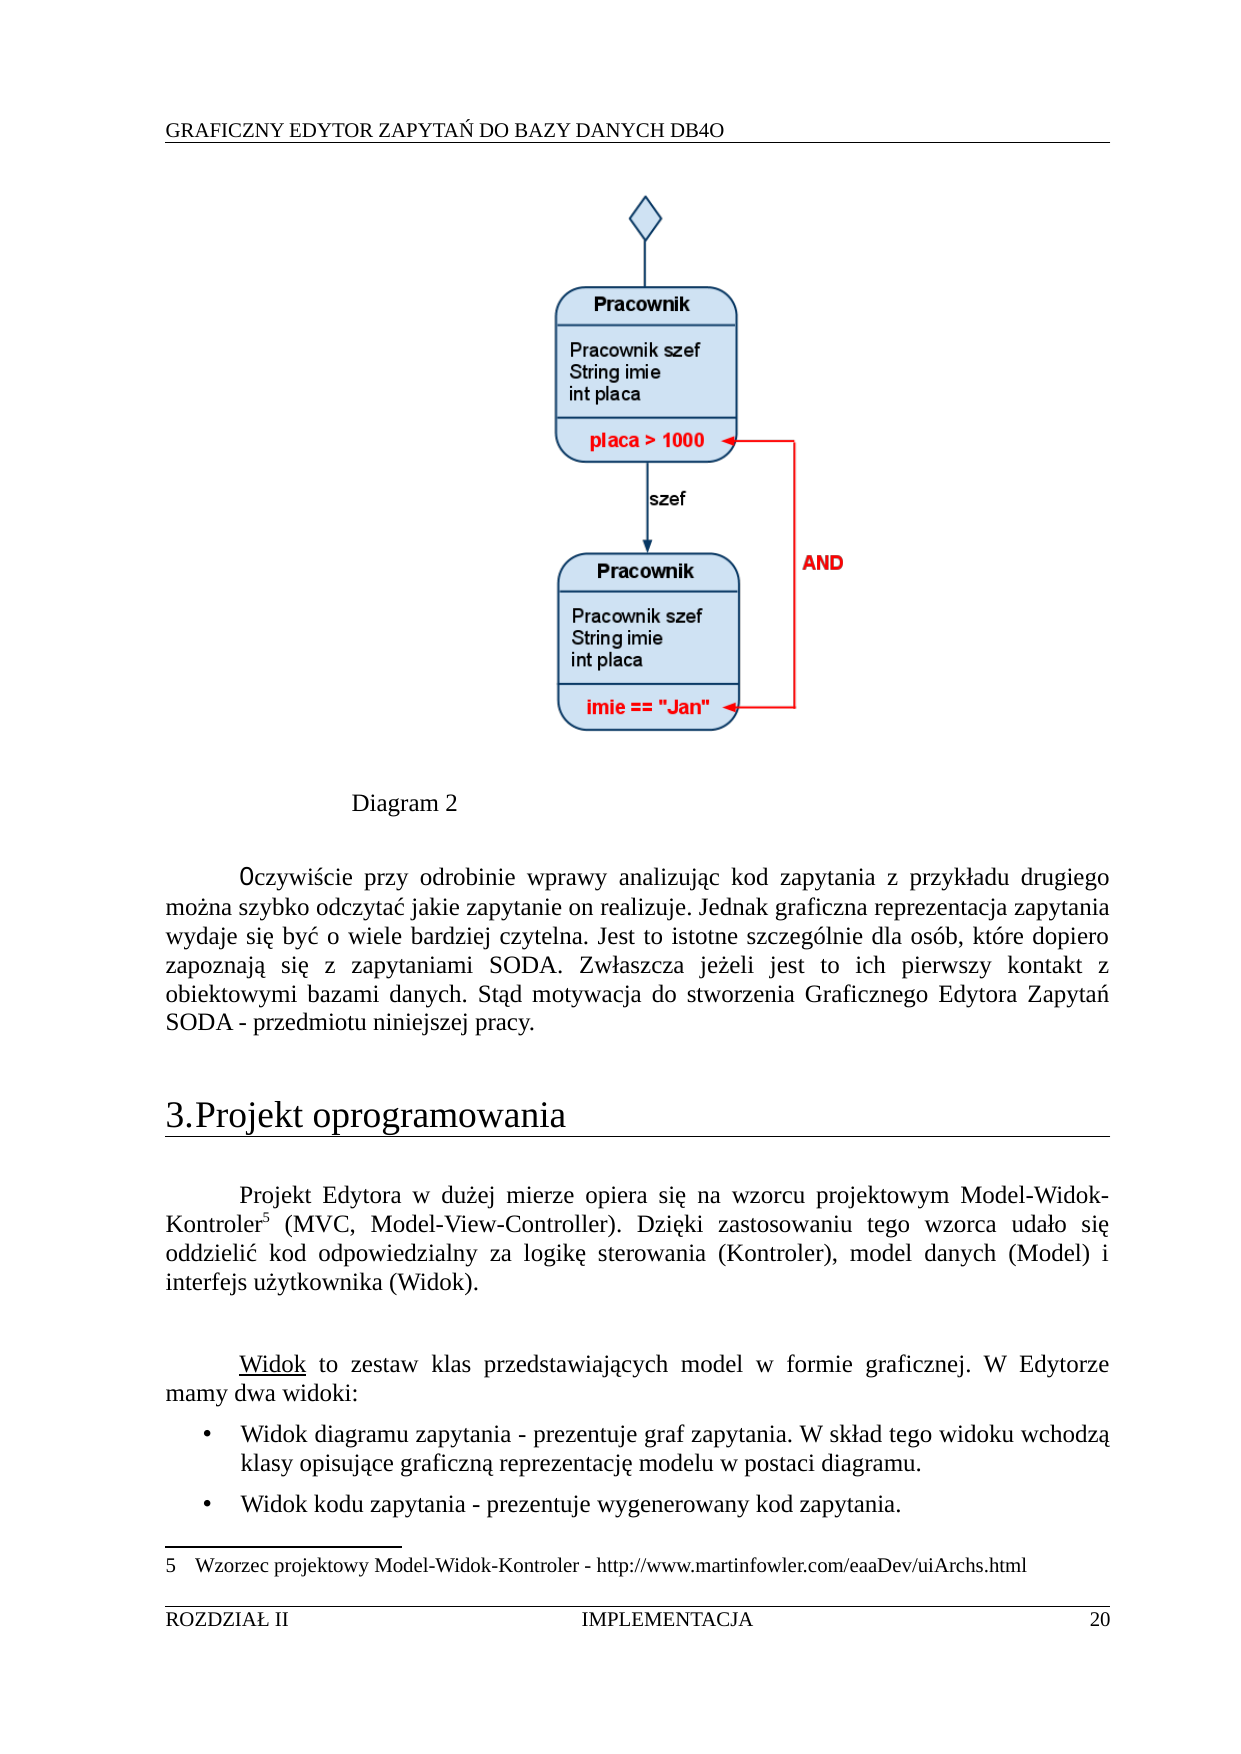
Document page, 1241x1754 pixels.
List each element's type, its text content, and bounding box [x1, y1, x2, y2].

text Diagram 2 [351, 789, 924, 817]
text Wzorzec projektowy Model-Widok-Kontroler - http://www.martinfowler.com/eaaDev/uiArchs.html [165, 1553, 1110, 1577]
text Oczywiście przy odrobinie wprawy analizując kod zapytania z przykładu drugiego można szybko odczytać jakie zapytanie on realizuje. Jednak graficzna reprezentacja zapytania wydaje się być o wiele bardziej czytelna. Jest to istotne szczególnie dla osób, które dopiero zapoznają się z zapytaniami SODA. Zwłaszcza jeżeli jest to ich pierwszy kontakt z obiektowymi bazami danych. Stąd motywacja do stworzenia Graficznego Edytora Zapytań SODA - przedmiotu niniejszej pracy. [165, 858, 1110, 1036]
text Projekt Edytora w dużej mierze opiera się na wzorcu projektowym Model-Widok-Kontroler (MVC, Model-View-Controller). Dzięki zastosowaniu tego wzorca udało się oddzielić kod odpowiedzialny za logikę sterowania (Kontroler), model danych (Model) i interfejs użytkownika (Widok). [165, 1180, 1110, 1295]
picture [351, 177, 925, 789]
text Widok to zestaw klas przedstawiających model w formie graficznej. W Edytorze mamy dwa widoki: [165, 1349, 1110, 1407]
list Widok kodu zapytania - prezentuje wygenerowany kod zapytania. [203, 1489, 1110, 1518]
list Widok diagramu zapytania - prezentuje graf zapytania. W skład tego widoku wchodzą klasy opisujące graficzną reprezentację modelu w postaci diagramu. [203, 1419, 1110, 1477]
subtitle Projekt oprogramowania [165, 1093, 1110, 1136]
